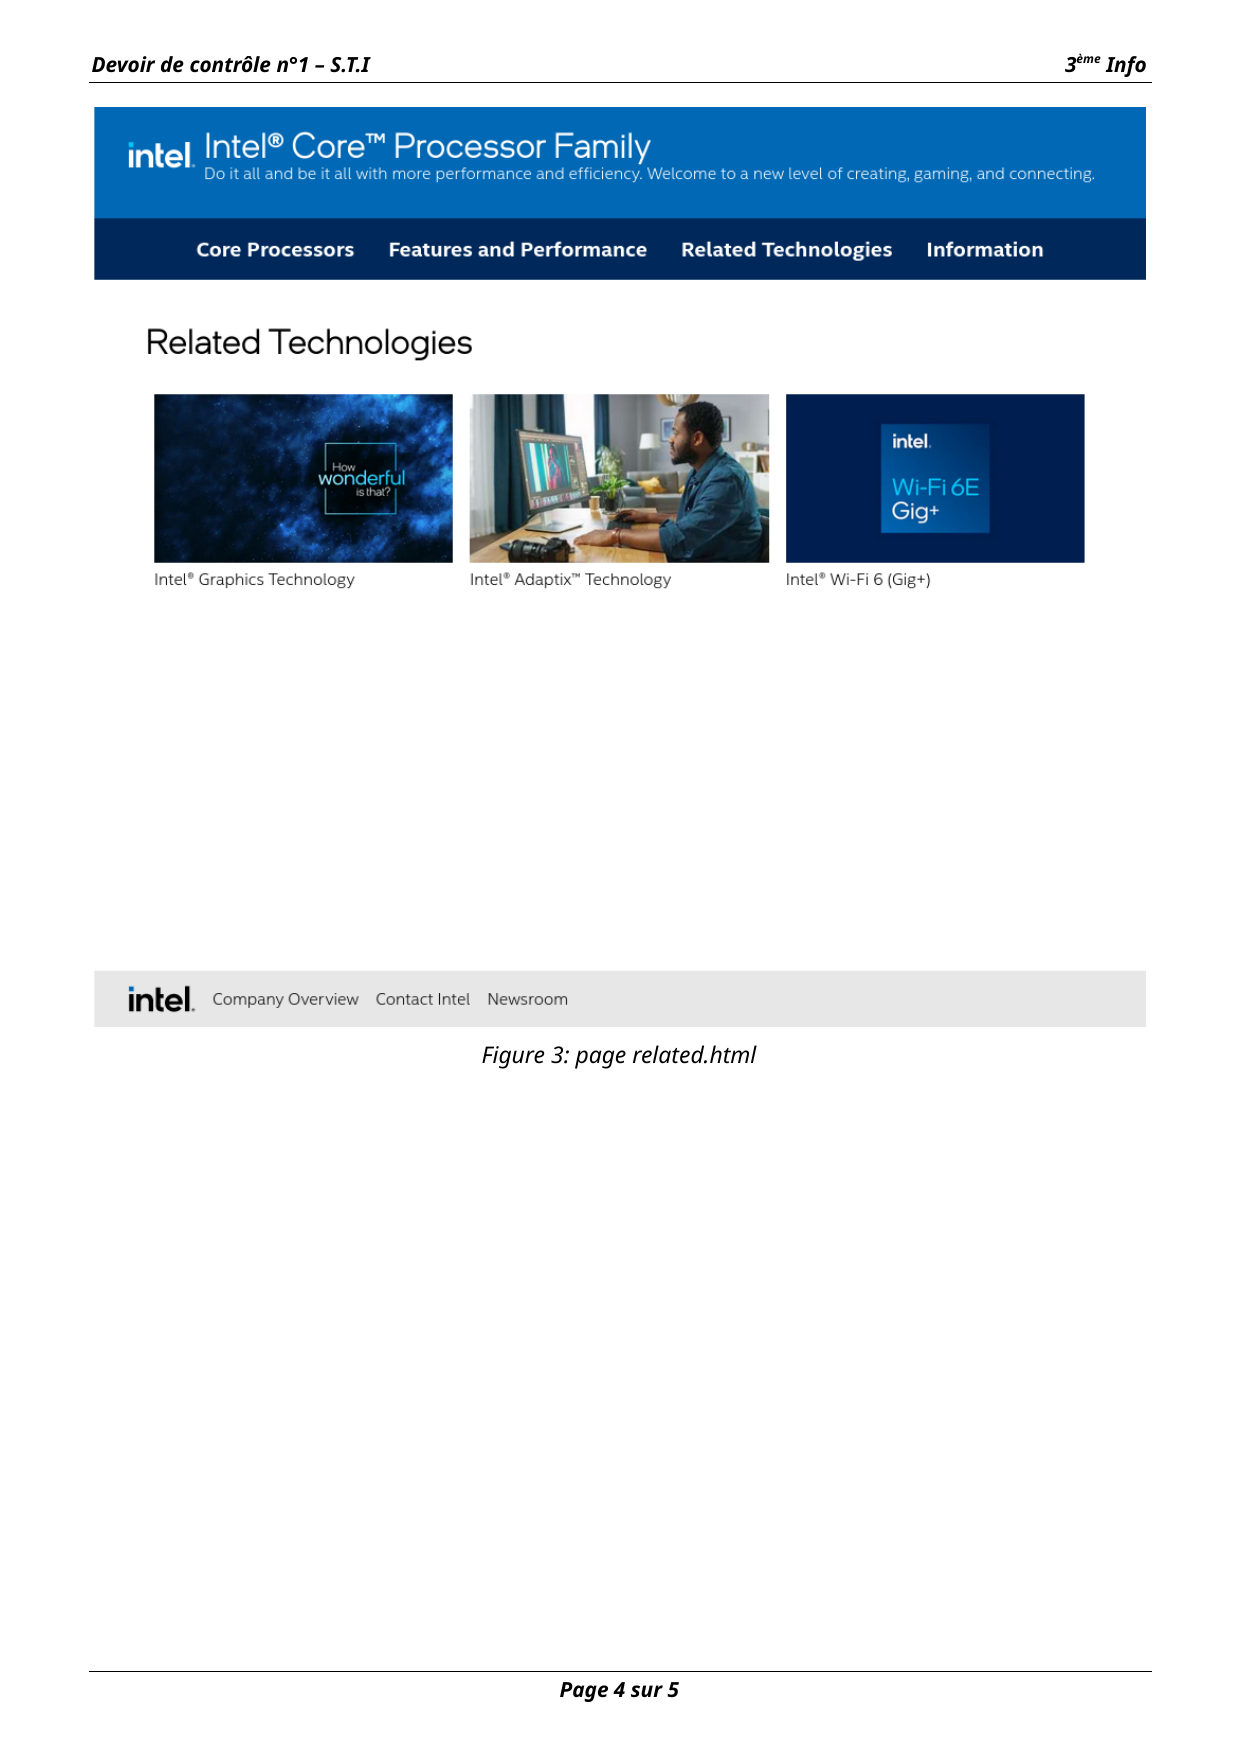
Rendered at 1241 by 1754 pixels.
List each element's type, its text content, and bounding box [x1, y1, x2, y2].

picture [94, 107, 1146, 1027]
table_cell Figure 3: page related.html [89, 95, 1152, 1083]
